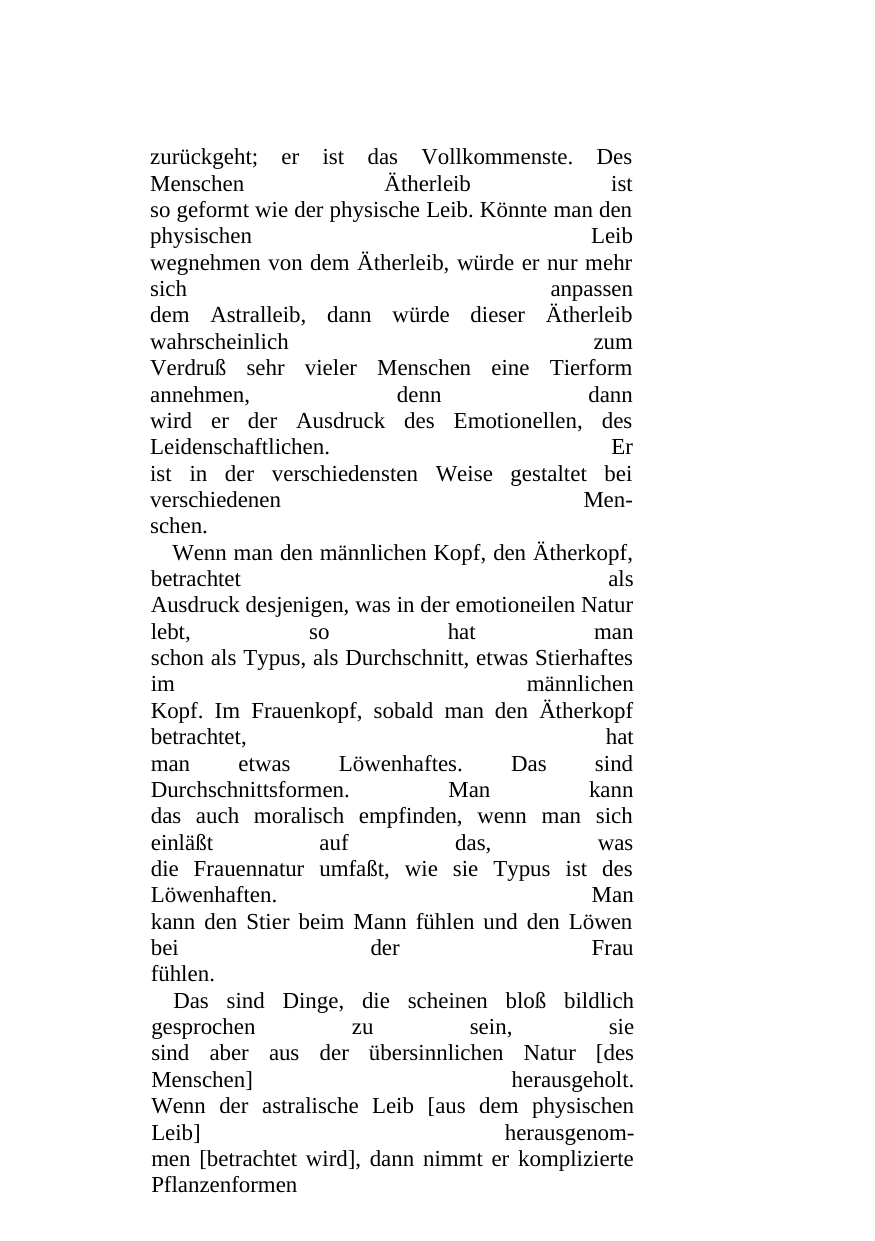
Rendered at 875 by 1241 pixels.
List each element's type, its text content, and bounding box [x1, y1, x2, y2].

text Das sind Dinge, die scheinen bloß bildlich gesprochen zu sein, sie sind aber aus der übersinnlichen Natur [des Menschen] herausgeholt. Wenn der astralische Leib [aus dem physischen Leib] herausgenom- men [betrachtet wird], dann nimmt er komplizierte Pflanzenformen [151, 987, 634, 1198]
text zurückgeht; er ist das Vollkommenste. Des Menschen Ätherleib ist so geformt wie der physische Leib. Könnte man den physischen Leib wegnehmen von dem Ätherleib, würde er nur mehr sich anpassen dem Astralleib, dann würde dieser Ätherleib wahrscheinlich zum Verdruß sehr vieler Menschen eine Tierform annehmen, denn dann wird er der Ausdruck des Emotionellen, des Leidenschaftlichen. Er ist in der verschiedensten Weise gestaltet bei verschiedenen Men- schen. [150, 143, 633, 539]
text Wenn man den männlichen Kopf, den Ätherkopf, betrachtet als Ausdruck desjenigen, was in der emotioneilen Natur lebt, so hat man schon als Typus, als Durchschnitt, etwas Stierhaftes im männlichen Kopf. Im Frauenkopf, sobald man den Ätherkopf betrachtet, hat man etwas Löwenhaftes. Das sind Durchschnittsformen. Man kann das auch moralisch empfinden, wenn man sich einläßt auf das, was die Frauennatur umfaßt, wie sie Typus ist des Löwenhaften. Man kann den Stier beim Mann fühlen und den Löwen bei der Frau fühlen. [151, 539, 633, 987]
